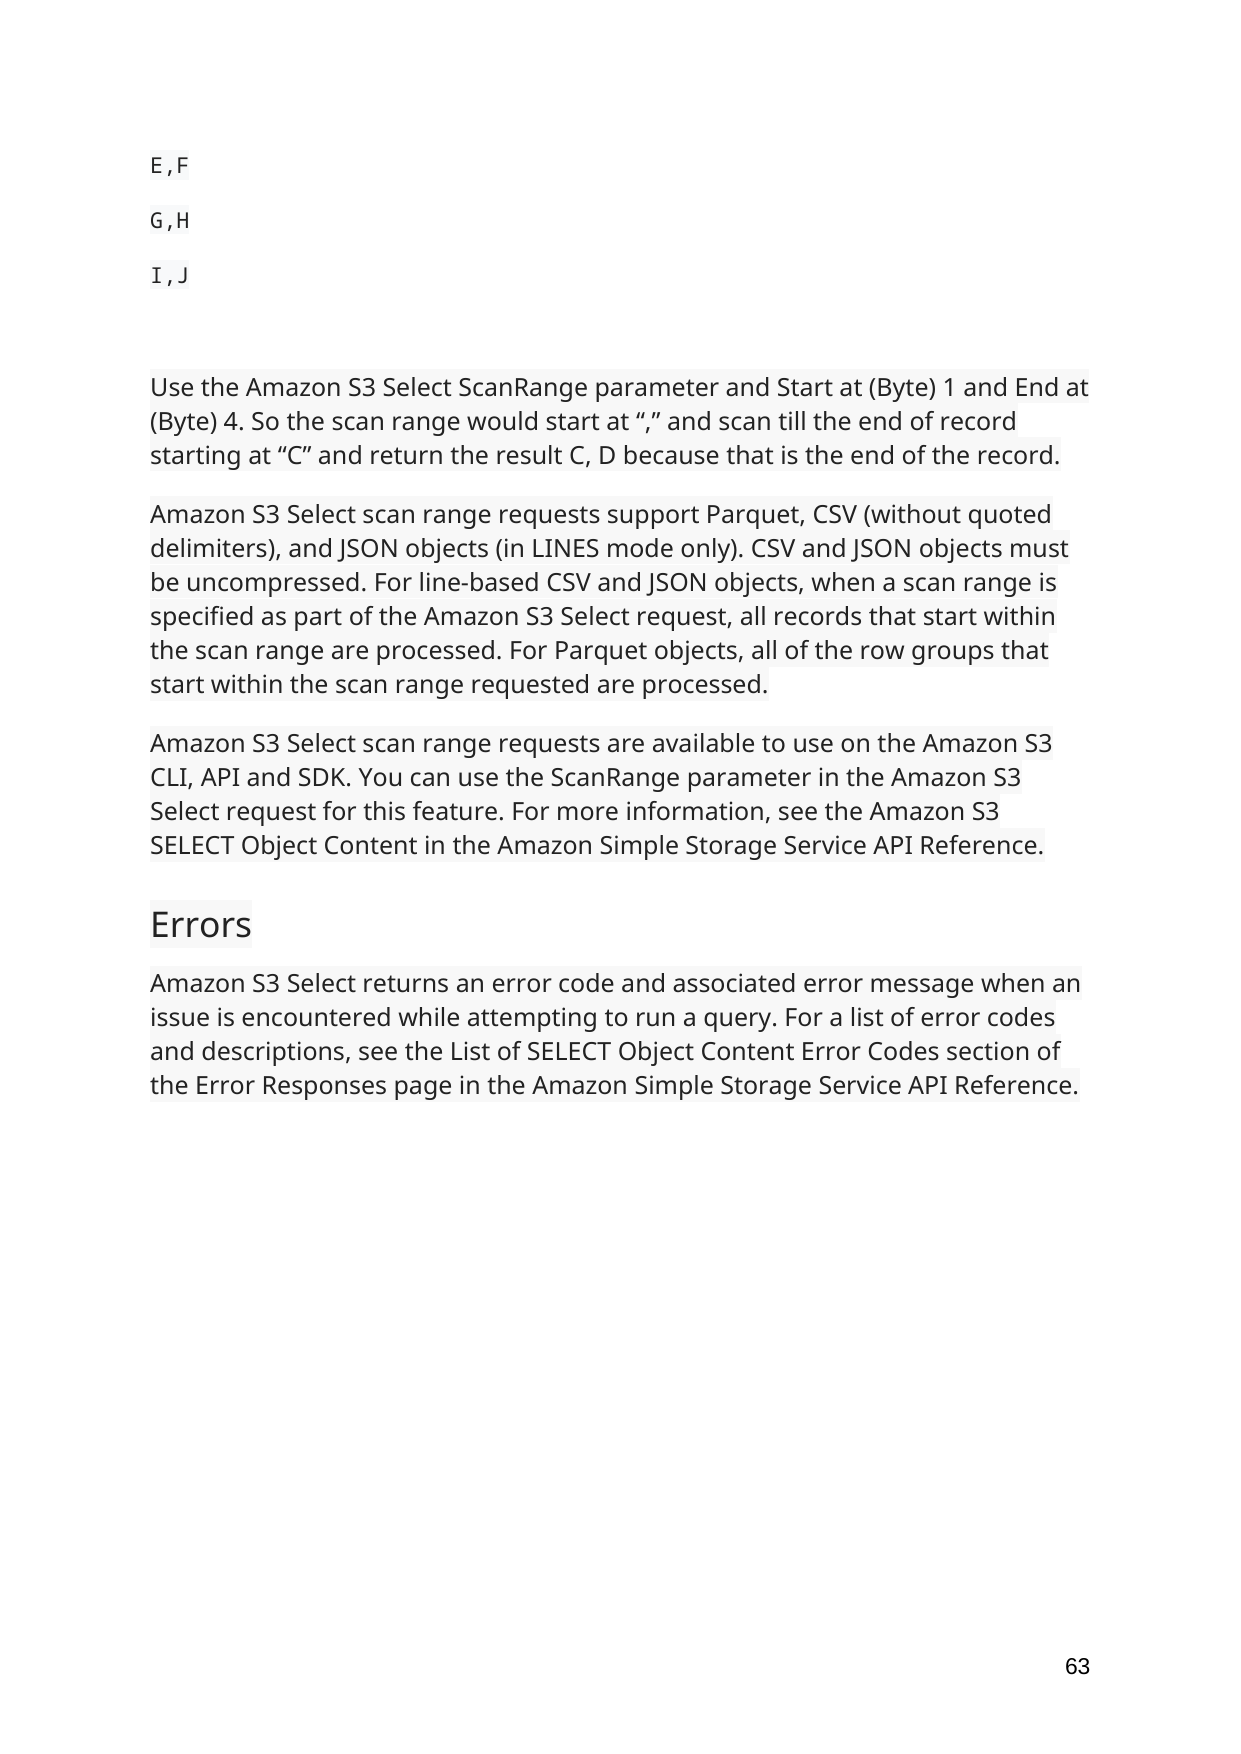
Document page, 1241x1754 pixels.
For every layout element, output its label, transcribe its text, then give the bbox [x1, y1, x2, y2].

text G,H [150, 205, 1090, 234]
text I,J [150, 259, 1090, 289]
text E,F [150, 150, 1090, 180]
subtitle Errors [150, 899, 1090, 948]
text Amazon S3 Select returns an error code and associated error message when an issue is encountered while attempting to run a query. For a list of error codes and descriptions, see the List of SELECT Object Content Error Codes section of the Error Responses page in the Amazon Simple Storage Service API Reference. [150, 966, 1090, 1102]
text Use the Amazon S3 Select ScanRange parameter and Start at (Byte) 1 and End at (Byte) 4. So the scan range would start at “,” and scan till the end of record starting at “C” and return the result C, D because that is the end of the record. [150, 369, 1090, 471]
text Amazon S3 Select scan range requests are available to use on the Amazon S3 CLI, API and SDK. You can use the ScanRange parameter in the Amazon S3 Select request for this feature. For more information, see the Amazon S3 SELECT Object Content in the Amazon Simple Storage Service API Reference. [150, 726, 1090, 862]
text Amazon S3 Select scan range requests support Parquet, CSV (without quoted delimiters), and JSON objects (in LINES mode only). CSV and JSON objects must be uncompressed. For line-based CSV and JSON objects, when a scan range is specified as part of the Amazon S3 Select request, all records that start within the scan range are processed. For Parquet objects, all of the row groups that start within the scan range requested are processed. [150, 496, 1090, 701]
